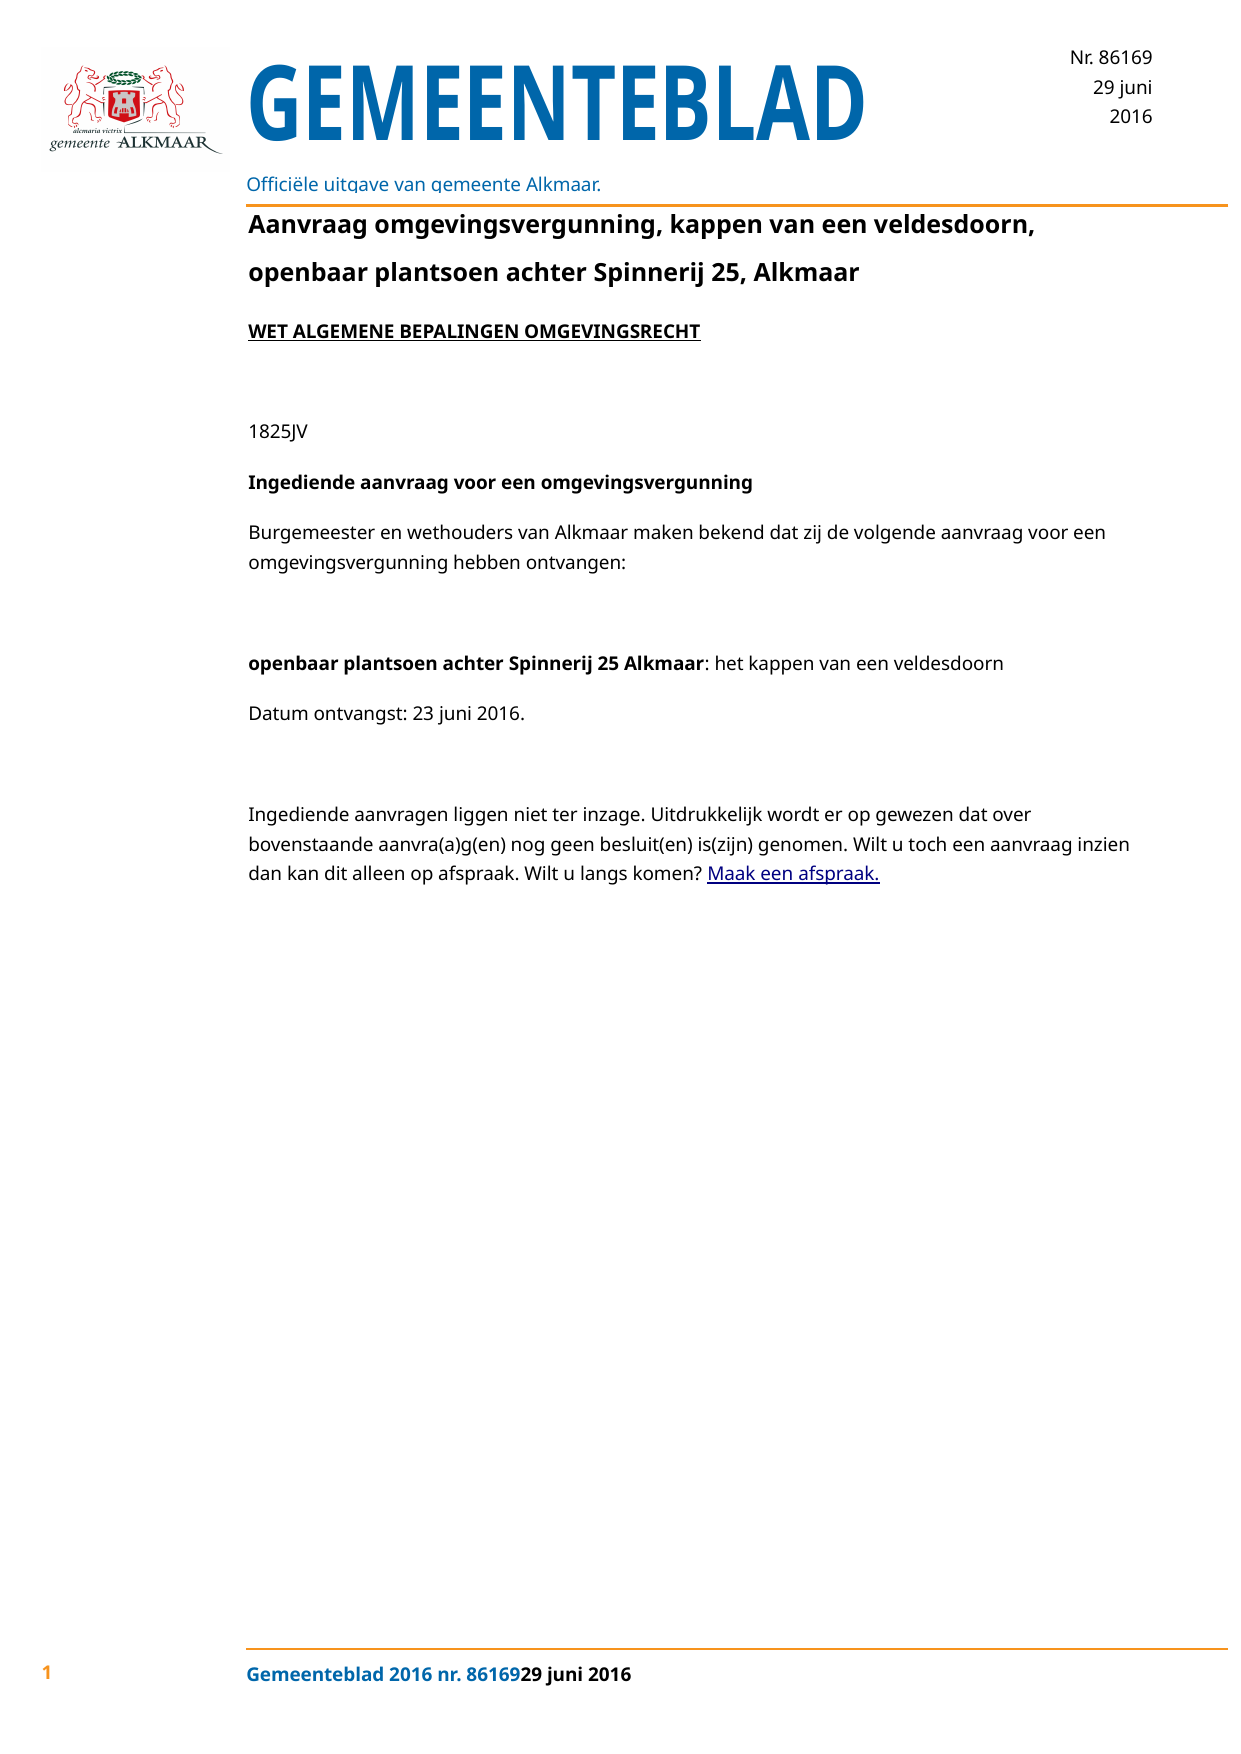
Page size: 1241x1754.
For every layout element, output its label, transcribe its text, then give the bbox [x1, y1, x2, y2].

text Aanvraag omgevingsvergunning, kappen van een veldesdoorn, openbaar plantsoen achter Spinnerij 25, Alkmaar [248, 207, 1152, 288]
text Ingediende aanvragen liggen niet ter inzage. Uitdrukkelijk wordt er op gewezen dat over bovenstaande aanvra(a)g(en) nog geen besluit(en) is(zijn) genomen. Wilt u toch een aanvraag inzien dan kan dit alleen op afspraak. Wilt u langs komen? Maak een afspraak. [248, 801, 1152, 886]
picture [41, 47, 231, 172]
text Datum ontvangst: 23 juni 2016. [248, 700, 1152, 726]
text openbaar plantsoen achter Spinnerij 25 Alkmaar: het kappen van een veldesdoorn [248, 650, 1152, 676]
text 1825JV [248, 419, 1152, 444]
text WET ALGEMENE BEPALINGEN OMGEVINGSRECHT [248, 318, 1152, 344]
text Burgemeester en wethouders van Alkmaar maken bekend dat zij de volgende aanvraag voor een omgevingsvergunning hebben ontvangen: [248, 519, 1152, 575]
text Ingediende aanvraag voor een omgevingsvergunning [248, 469, 1152, 495]
